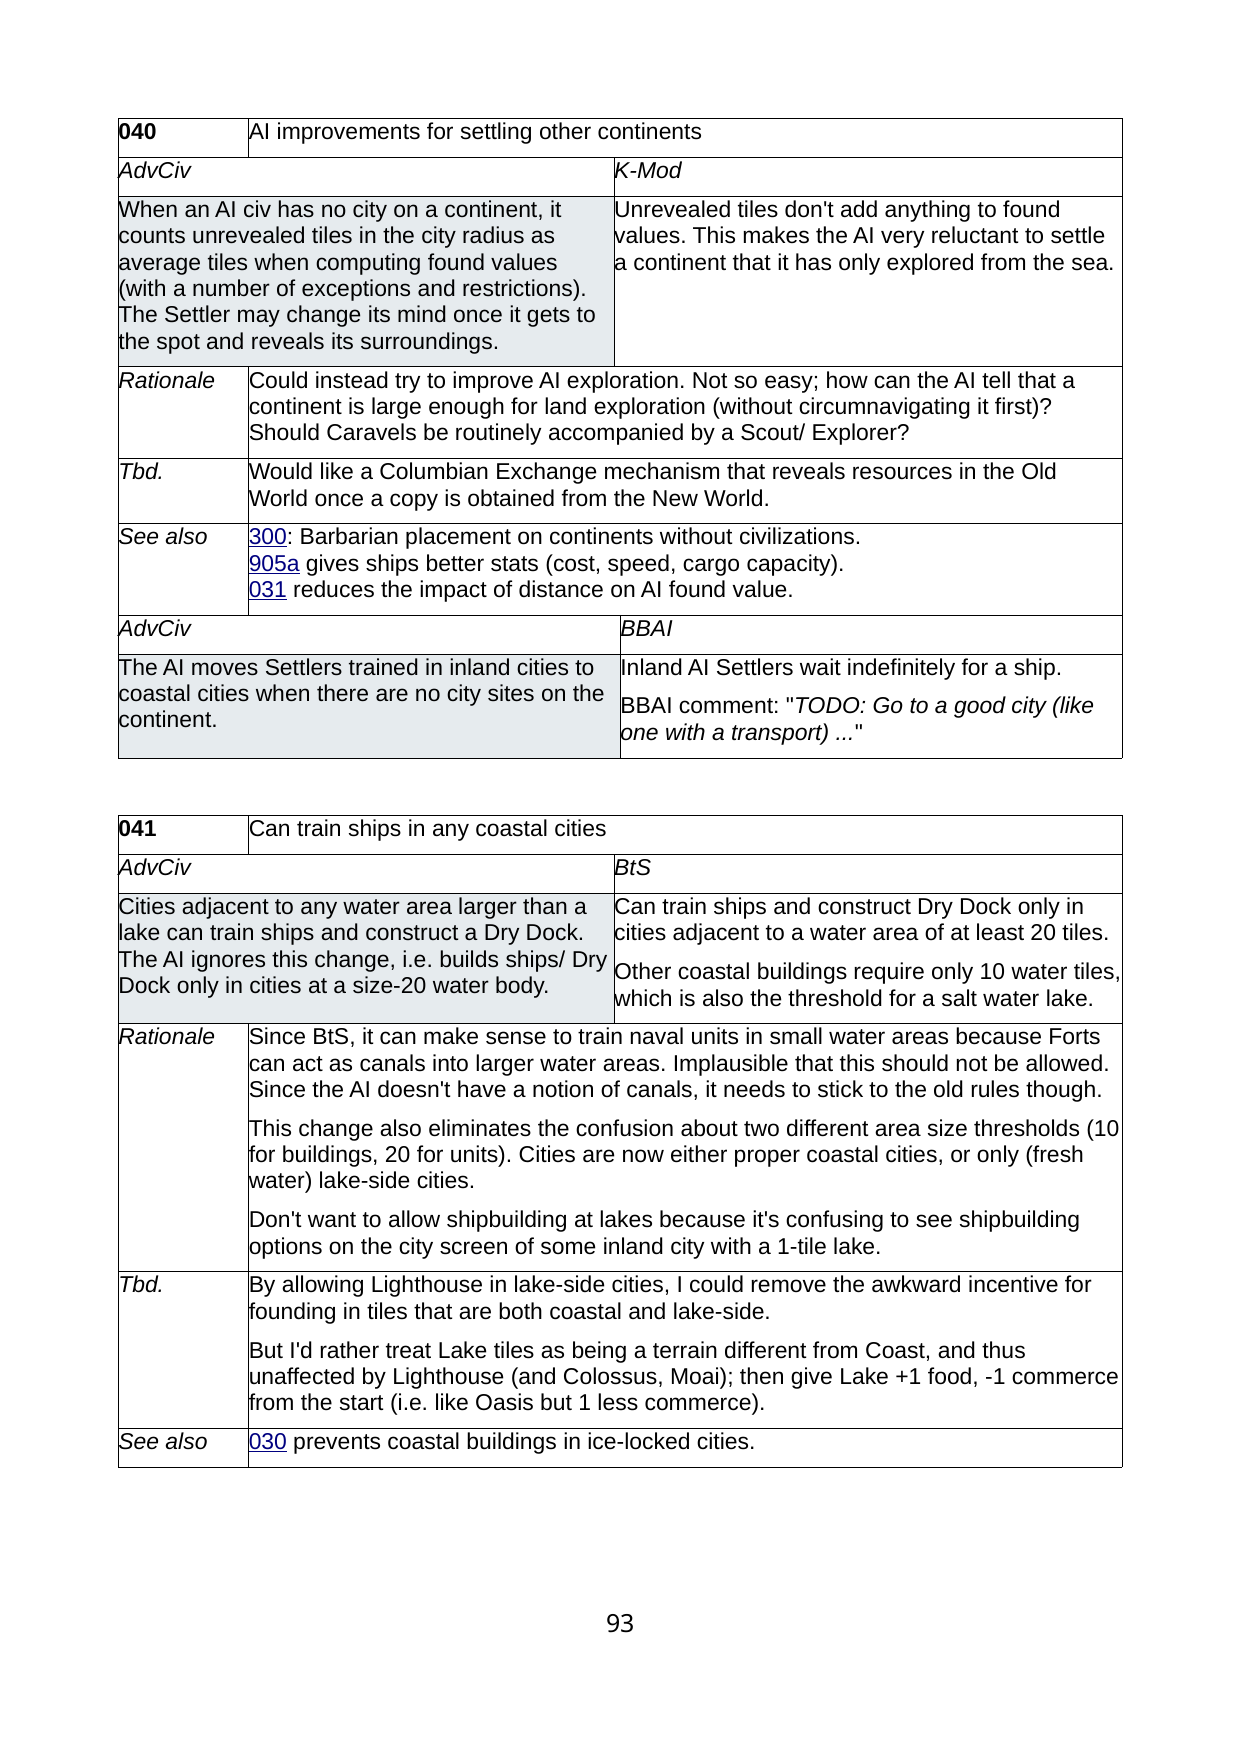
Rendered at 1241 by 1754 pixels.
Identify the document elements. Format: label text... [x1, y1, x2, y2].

table_cell Since BtS, it can make sense to train naval units in small water areas because Forts can act as canals into larger water areas. Implausible that this should not be allowed. Since the AI doesn't have a notion of canals, it needs to stick to the old rules though. This change also eliminates the confusion about two different area size thresholds (10 for buildings, 20 for units). Cities are now either proper coastal cities, or only (fresh water) lake-side cities. Don't want to allow shipbuilding at lakes because it's confusing to see shipbuilding options on the city screen of some inland city with a 1-tile lake. [249, 1024, 1122, 1271]
table_cell Tbd. [119, 459, 248, 523]
table_header Can train ships in any coastal cities [249, 816, 1122, 854]
table_cell The AI moves Settlers trained in inland cities to coastal cities when there are no city sites on the continent. [119, 655, 620, 758]
table_cell AdvCiv [119, 855, 614, 893]
table_cell 030 prevents coastal buildings in ice-locked cities. [249, 1429, 1122, 1467]
table_cell BtS [615, 855, 1122, 893]
table_cell Cities adjacent to any water area larger than a lake can train ships and construct a Dry Dock. The AI ignores this change, i.e. builds ships/ Dry Dock only in cities at a size-20 water body. [119, 894, 614, 1023]
table_cell K-Mod [615, 158, 1122, 196]
table_cell By allowing Lighthouse in lake-side cities, I could remove the awkward incentive for founding in tiles that are both coastal and lake-side. But I'd rather treat Lake tiles as being a terrain different from Coast, and thus unaffected by Lighthouse (and Colossus, Moai); then give Lake +1 food, -1 commerce from the start (i.e. like Oasis but 1 less commerce). [249, 1272, 1122, 1428]
table_cell Could instead try to improve AI exploration. Not so easy; how can the AI tell that a continent is large enough for land exploration (without circumnavigating it first)? Should Caravels be routinely accompanied by a Scout/ Explorer? [249, 367, 1122, 458]
table_cell See also [119, 524, 248, 615]
table_cell BBAI [621, 616, 1122, 654]
table_cell Can train ships and construct Dry Dock only in cities adjacent to a water area of at least 20 tiles. Other coastal buildings require only 10 water tiles, which is also the threshold for a salt water lake. [615, 894, 1122, 1023]
table_cell 300: Barbarian placement on continents without civilizations. 905a gives ships better stats (cost, speed, cargo capacity). 031 reduces the impact of distance on AI found value. [249, 524, 1122, 615]
table_cell Rationale [119, 367, 248, 458]
table_cell Unrevealed tiles don't add anything to found values. This makes the AI very reluctant to settle a continent that it has only explored from the sea. [615, 197, 1122, 366]
table_cell Rationale [119, 1024, 248, 1271]
table_cell See also [119, 1429, 248, 1467]
table_cell Tbd. [119, 1272, 248, 1428]
table_cell When an AI civ has no city on a continent, it counts unrevealed tiles in the city radius as average tiles when computing found values (with a number of exceptions and restrictions). The Settler may change its mind once it gets to the spot and reveals its surroundings. [119, 197, 614, 366]
table_header 041 [119, 816, 248, 854]
table_cell AdvCiv [119, 616, 620, 654]
table_cell AdvCiv [119, 158, 614, 196]
table_header 040 [119, 119, 248, 157]
table_header AI improvements for settling other continents [249, 119, 1122, 157]
table_cell Inland AI Settlers wait indefinitely for a ship. BBAI comment: "TODO: Go to a good city (like one with a transport) ..." [621, 655, 1122, 758]
table_cell Would like a Columbian Exchange mechanism that reveals resources in the Old World once a copy is obtained from the New World. [249, 459, 1122, 523]
